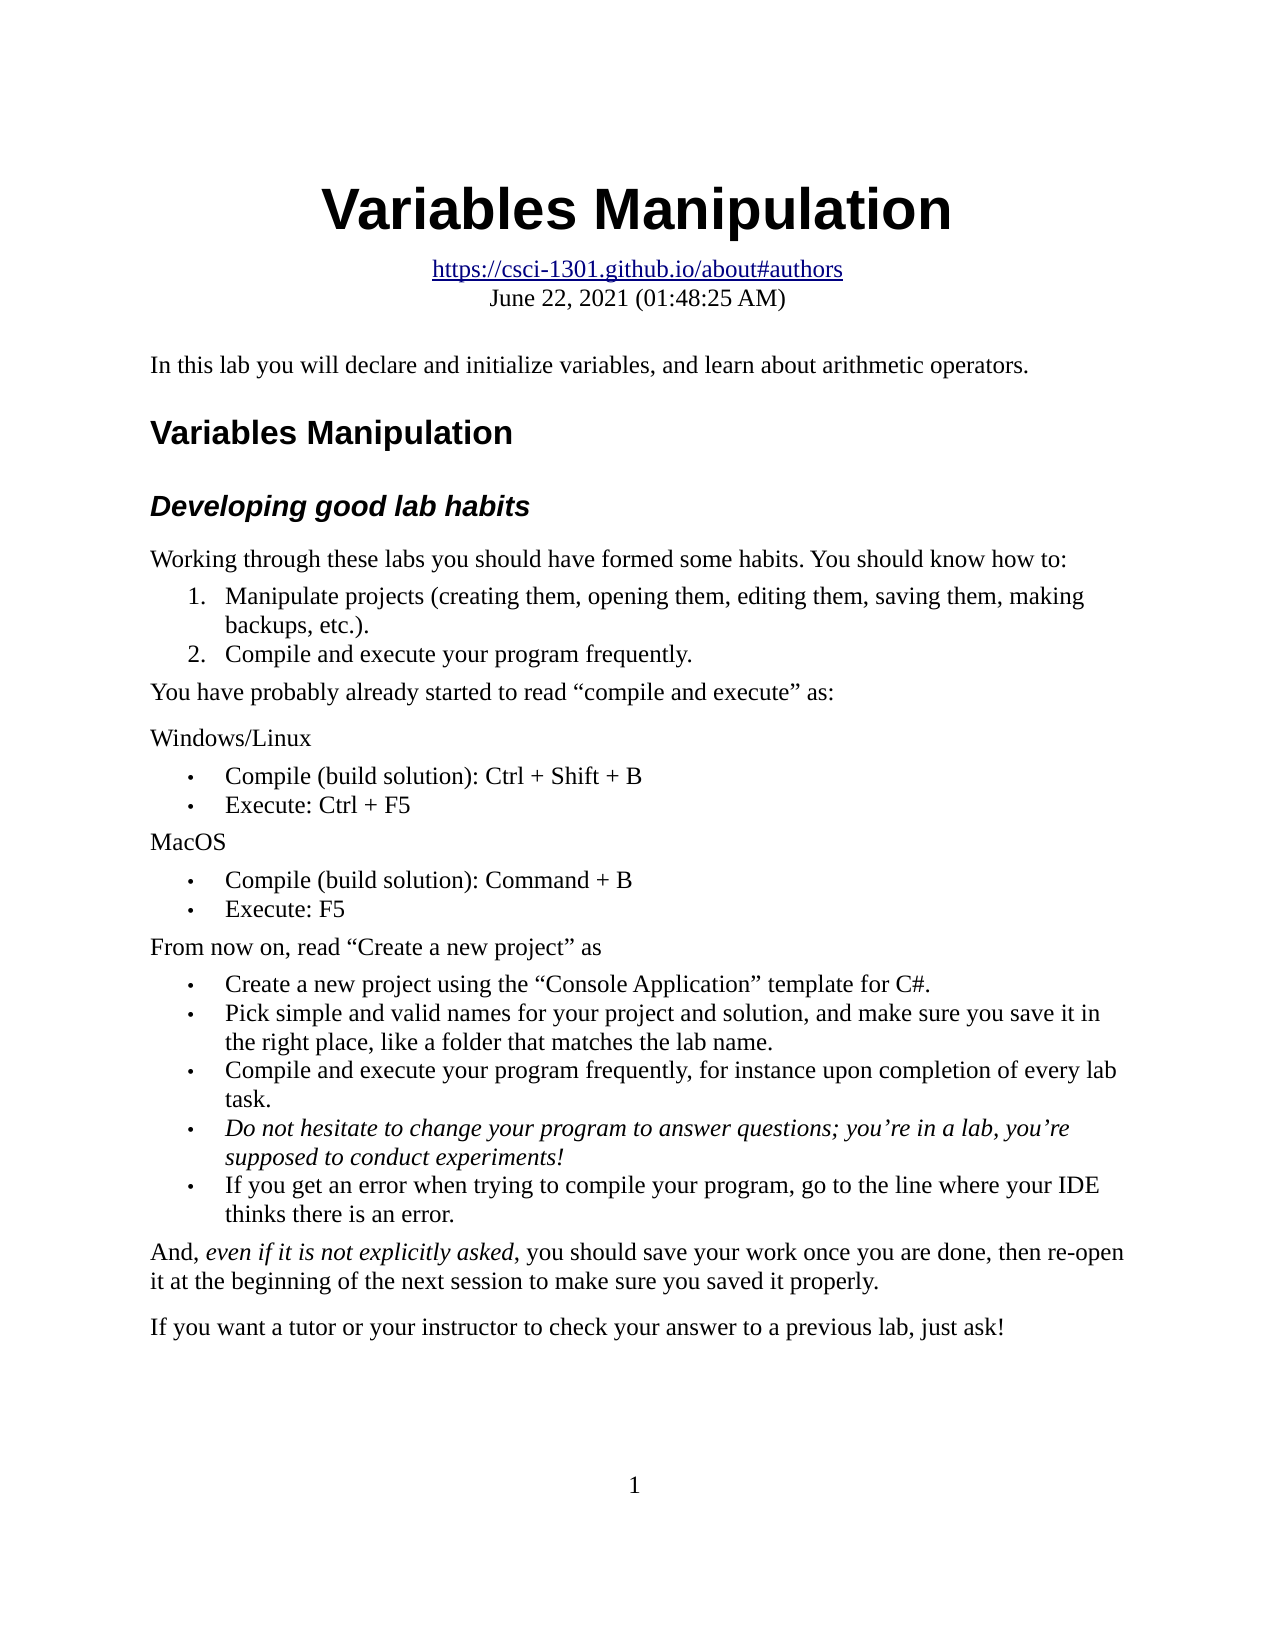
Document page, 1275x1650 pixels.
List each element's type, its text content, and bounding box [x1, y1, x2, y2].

list Compile and execute your program frequently. [187, 639, 1125, 668]
text Working through these labs you should have formed some habits. You should know how to: [150, 544, 1125, 572]
text June 22, 2021 (01:48:25 AM) [150, 283, 1125, 312]
text You have probably already started to read “compile and execute” as: [150, 677, 1125, 705]
list Compile (build solution): Ctrl + Shift + B [187, 761, 1125, 790]
subtitle Variables Manipulation [150, 412, 1125, 451]
subtitle Developing good lab habits [150, 489, 1125, 522]
text From now on, read “Create a new project” as [150, 932, 1125, 960]
list Compile and execute your program frequently, for instance upon completion of every lab task. [187, 1056, 1125, 1113]
list Execute: F5 [187, 894, 1125, 923]
list Do not hesitate to change your program to answer questions; you’re in a lab, you’re supposed to conduct experiments! [187, 1113, 1125, 1171]
title Variables Manipulation [150, 175, 1125, 242]
list Pick simple and valid names for your project and solution, and make sure you save it in the right place, like a folder that matches the lab name. [187, 998, 1125, 1056]
text In this lab you will declare and initialize variables, and learn about arithmetic operators. [150, 350, 1125, 378]
list Create a new project using the “Console Application” template for C#. [187, 969, 1125, 998]
list Execute: Ctrl + F5 [187, 790, 1125, 818]
list Compile (build solution): Command + B [187, 865, 1125, 894]
text And, even if it is not explicitly asked, you should save your work once you are done, then re-open it at the beginning of the next session to make sure you saved it properly. [150, 1237, 1125, 1294]
text If you want a tutor or your instructor to check your answer to a previous lab, just ask! [150, 1312, 1125, 1341]
list Manipulate projects (creating them, opening them, editing them, saving them, making backups, etc.). [187, 581, 1125, 639]
text https://csci-1301.github.io/about#authors [150, 254, 1125, 283]
list If you get an error when trying to compile your program, go to the line where your IDE thinks there is an error. [187, 1171, 1125, 1228]
text MacOS [150, 827, 1125, 856]
text Windows/Linux [150, 723, 1125, 752]
